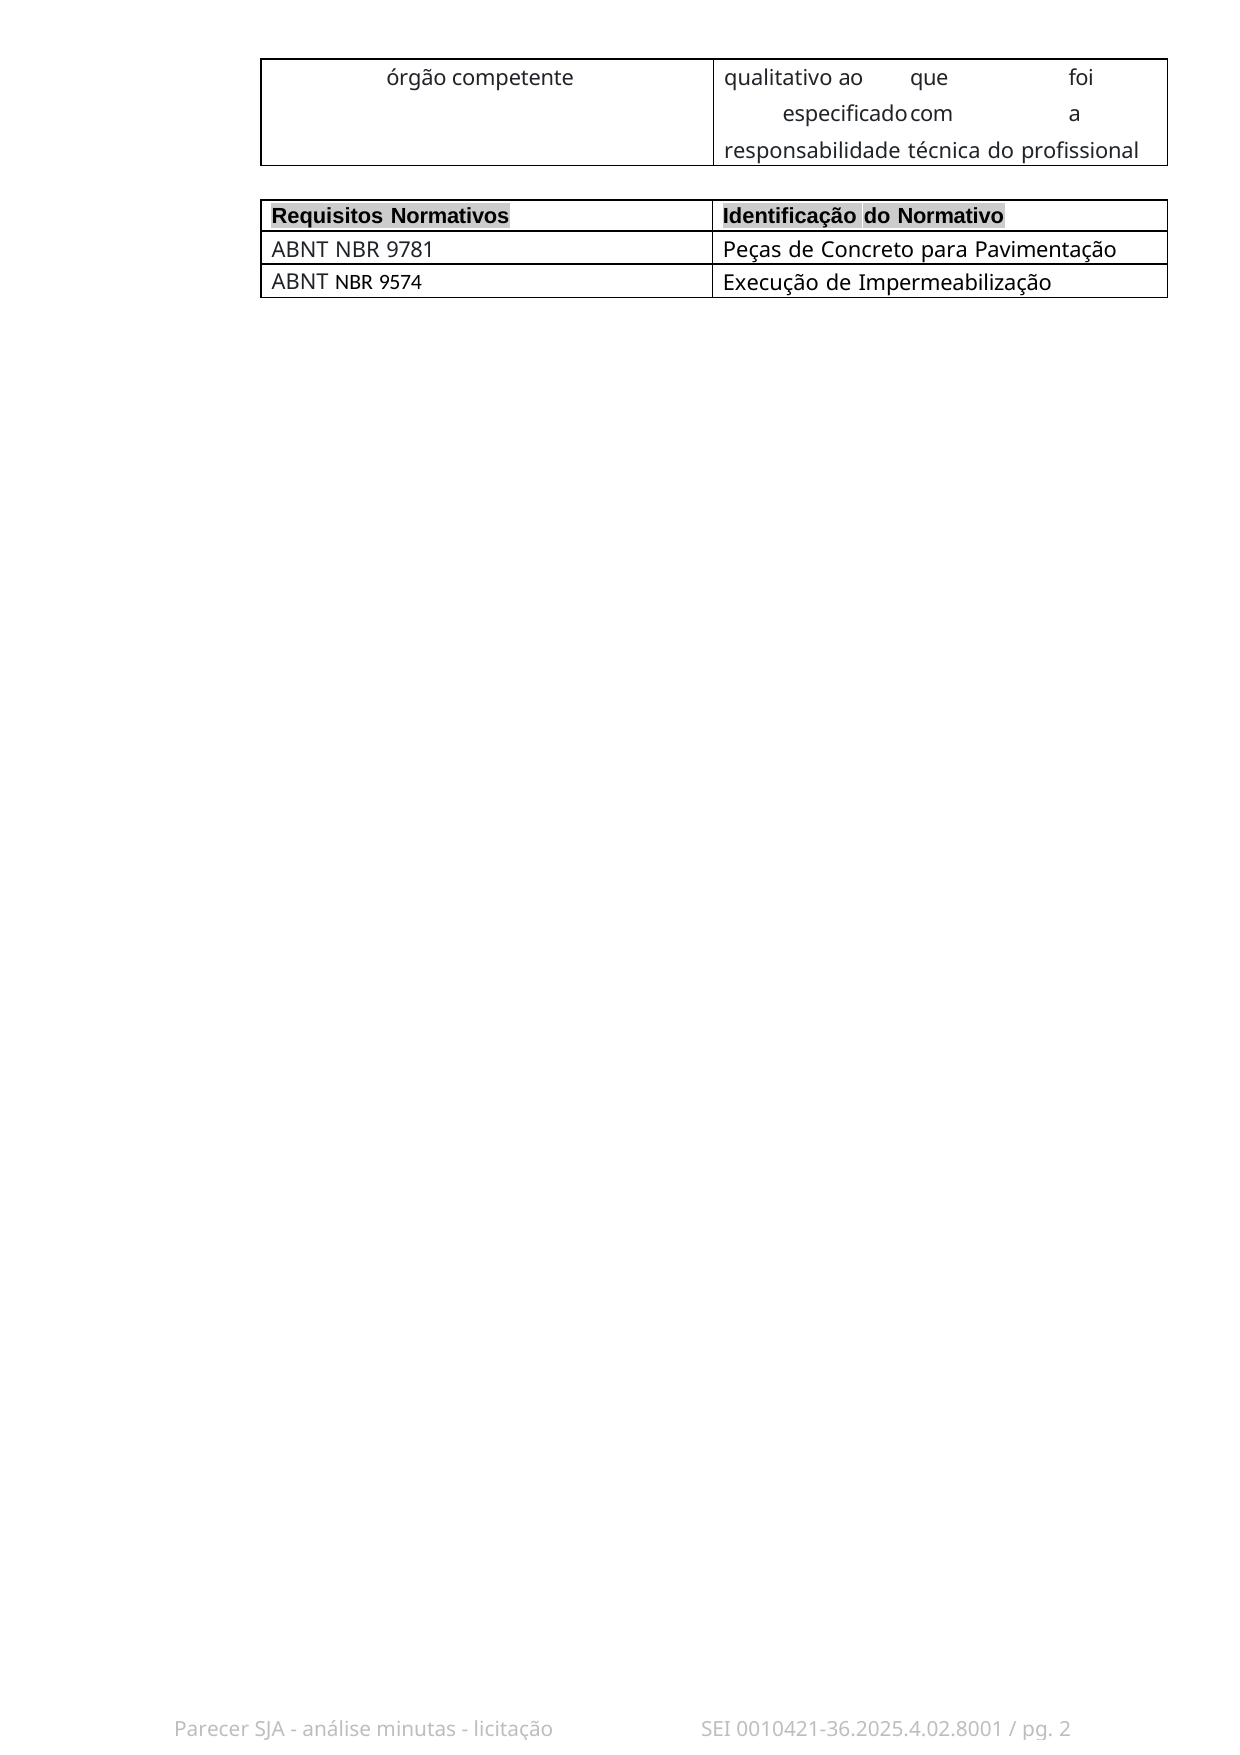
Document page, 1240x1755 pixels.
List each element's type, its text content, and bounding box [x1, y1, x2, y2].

table_cell ABNT NBR 9574 [262, 265, 712, 296]
table_cell Peças de Concreto para Pavimentação [713, 232, 1167, 263]
table_cell ABNT NBR 9781 [262, 232, 712, 263]
table_header Identificação do Normativo [713, 201, 1167, 230]
table_header Requisitos Normativos [262, 201, 712, 230]
table_cell Execução de Impermeabilização [713, 265, 1167, 296]
table_cell órgão competente [262, 60, 713, 165]
table_cell qualitativo ao que foi especificado com a responsabilidade técnica do profissional [714, 60, 1167, 165]
